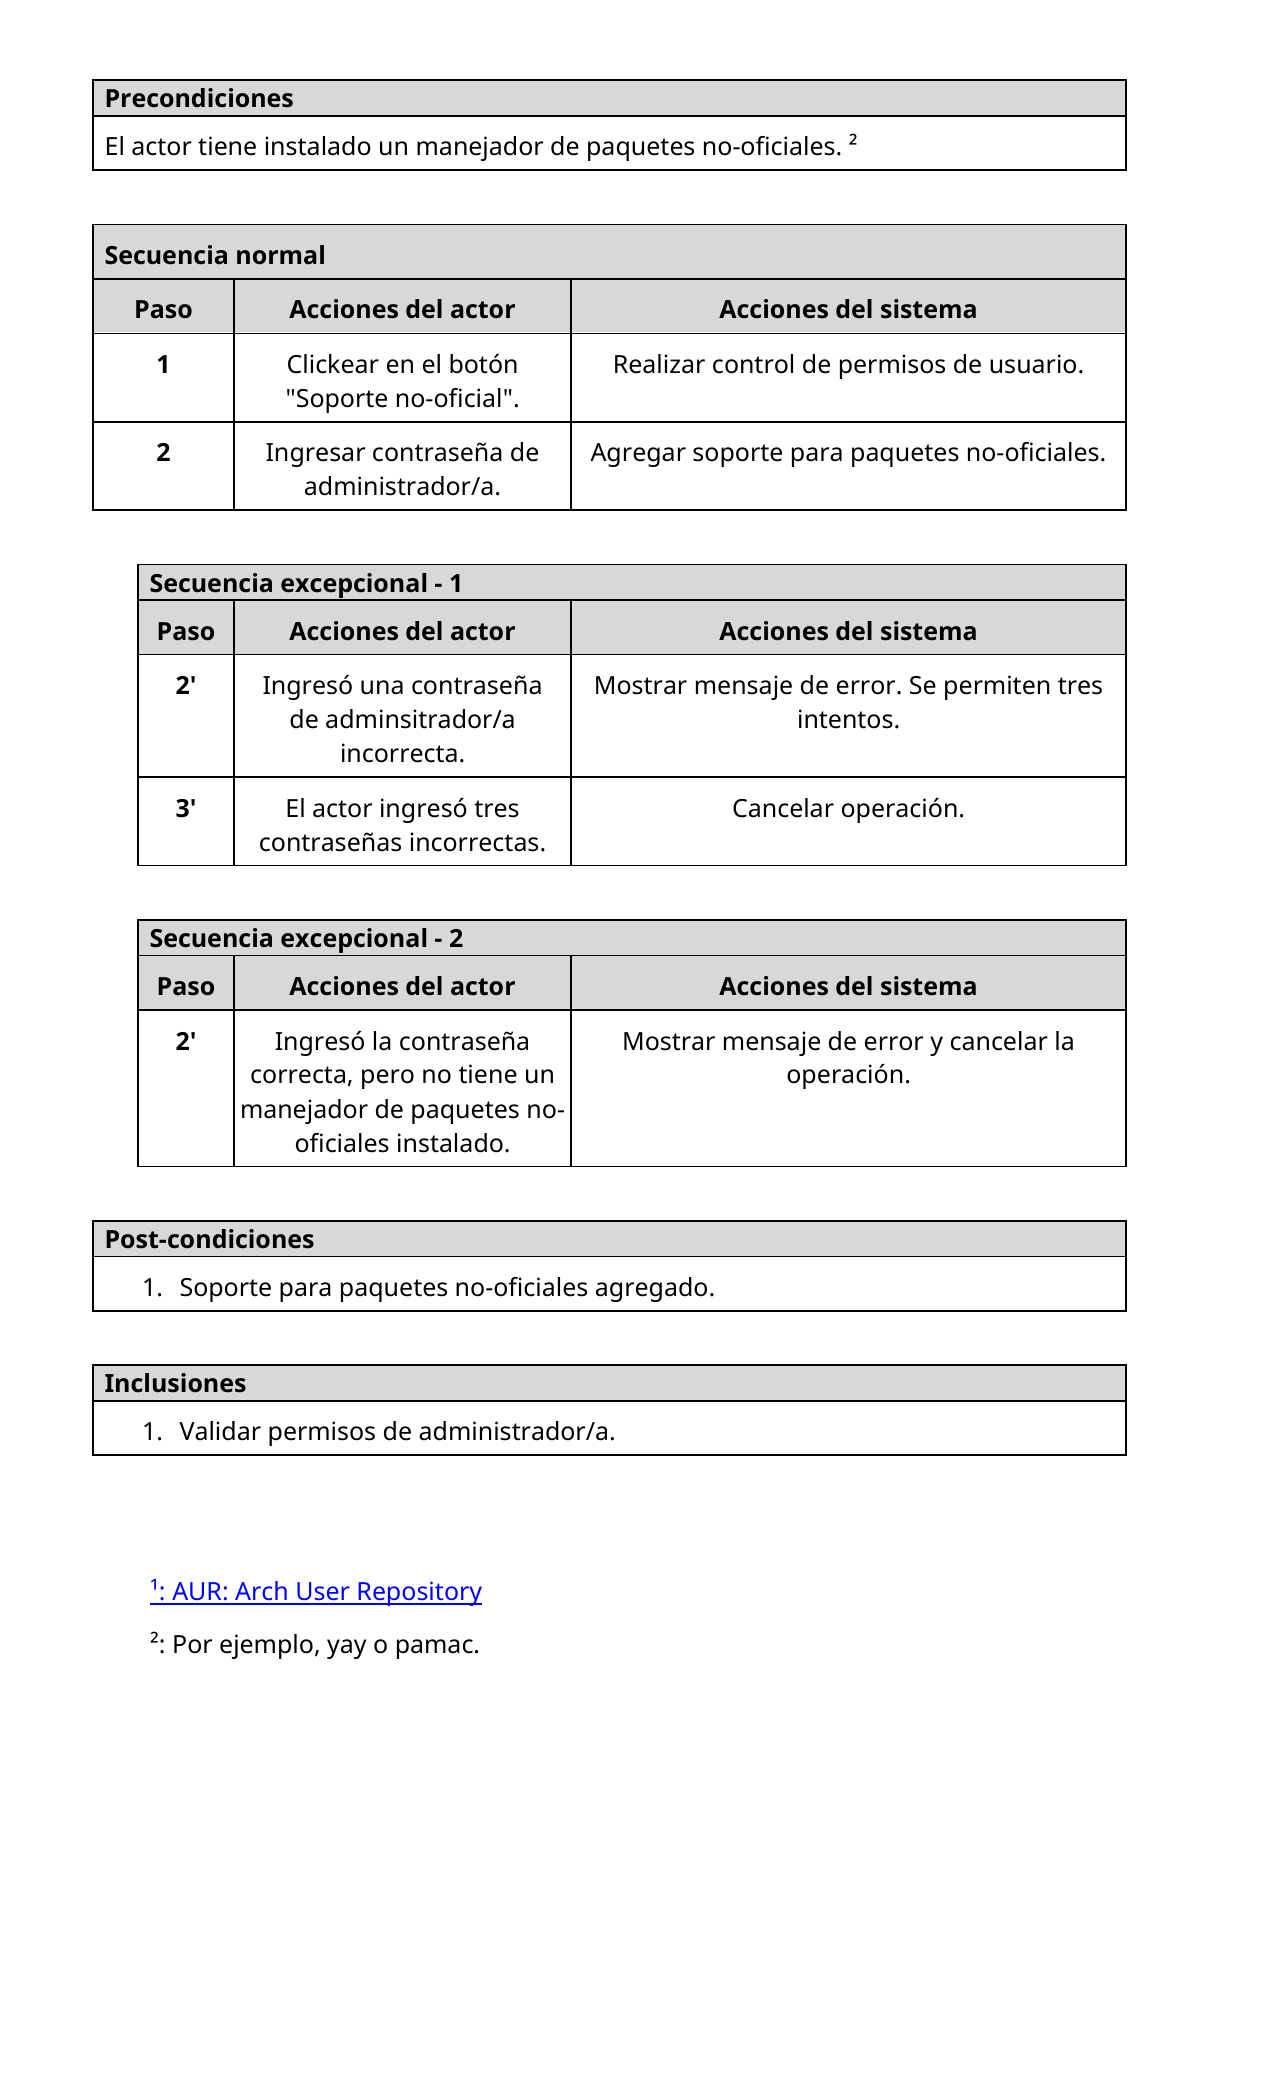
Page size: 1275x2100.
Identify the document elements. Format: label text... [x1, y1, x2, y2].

table_cell Acciones del sistema [572, 280, 1125, 332]
table_cell Paso [139, 601, 233, 654]
table_cell Acciones del sistema [572, 601, 1125, 654]
table_cell Acciones del actor [235, 956, 570, 1009]
table_header Precondiciones [94, 81, 1125, 115]
table_cell Acciones del sistema [572, 956, 1125, 1009]
text ¹: AUR: Arch User Repository [150, 1574, 1125, 1608]
table_cell Ingresó una contraseña de adminsitrador/a incorrecta. [235, 655, 570, 776]
table_cell El actor ingresó tres contraseñas incorrectas. [235, 778, 570, 865]
table_cell 3' [139, 778, 233, 865]
table_cell Clickear en el botón "Soporte no-oficial". [235, 334, 570, 421]
table_cell Ingresó la contraseña correcta, pero no tiene un manejador de paquetes no-oficiales instalado. [235, 1011, 570, 1166]
table_cell Mostrar mensaje de error. Se permiten tres intentos. [572, 655, 1125, 776]
table_cell 1 [94, 334, 233, 421]
table_cell Mostrar mensaje de error y cancelar la operación. [572, 1011, 1125, 1166]
table_cell Realizar control de permisos de usuario. [572, 334, 1125, 421]
table_cell Acciones del actor [235, 280, 570, 332]
table_cell Agregar soporte para paquetes no-oficiales. [572, 423, 1125, 509]
table_cell El actor tiene instalado un manejador de paquetes no-oficiales. ² [94, 117, 1125, 169]
table_cell Soporte para paquetes no-oficiales agregado. [94, 1257, 1125, 1310]
table_cell 2 [94, 423, 233, 509]
table_cell Validar permisos de administrador/a. [94, 1402, 1125, 1454]
table_header Secuencia normal [94, 225, 1125, 278]
table_header Secuencia excepcional - 2 [139, 921, 1125, 955]
table_header Inclusiones [94, 1366, 1125, 1400]
table_header Post-condiciones [94, 1222, 1125, 1256]
table_cell 2' [139, 1011, 233, 1166]
table_cell Paso [139, 956, 233, 1009]
table_cell Ingresar contraseña de administrador/a. [235, 423, 570, 509]
text ²: Por ejemplo, yay o pamac. [150, 1627, 1125, 1661]
table_cell 2' [139, 655, 233, 776]
table_cell Paso [94, 280, 233, 332]
table_cell Acciones del actor [235, 601, 570, 654]
table_cell Cancelar operación. [572, 778, 1125, 865]
table_header Secuencia excepcional - 1 [139, 565, 1125, 599]
